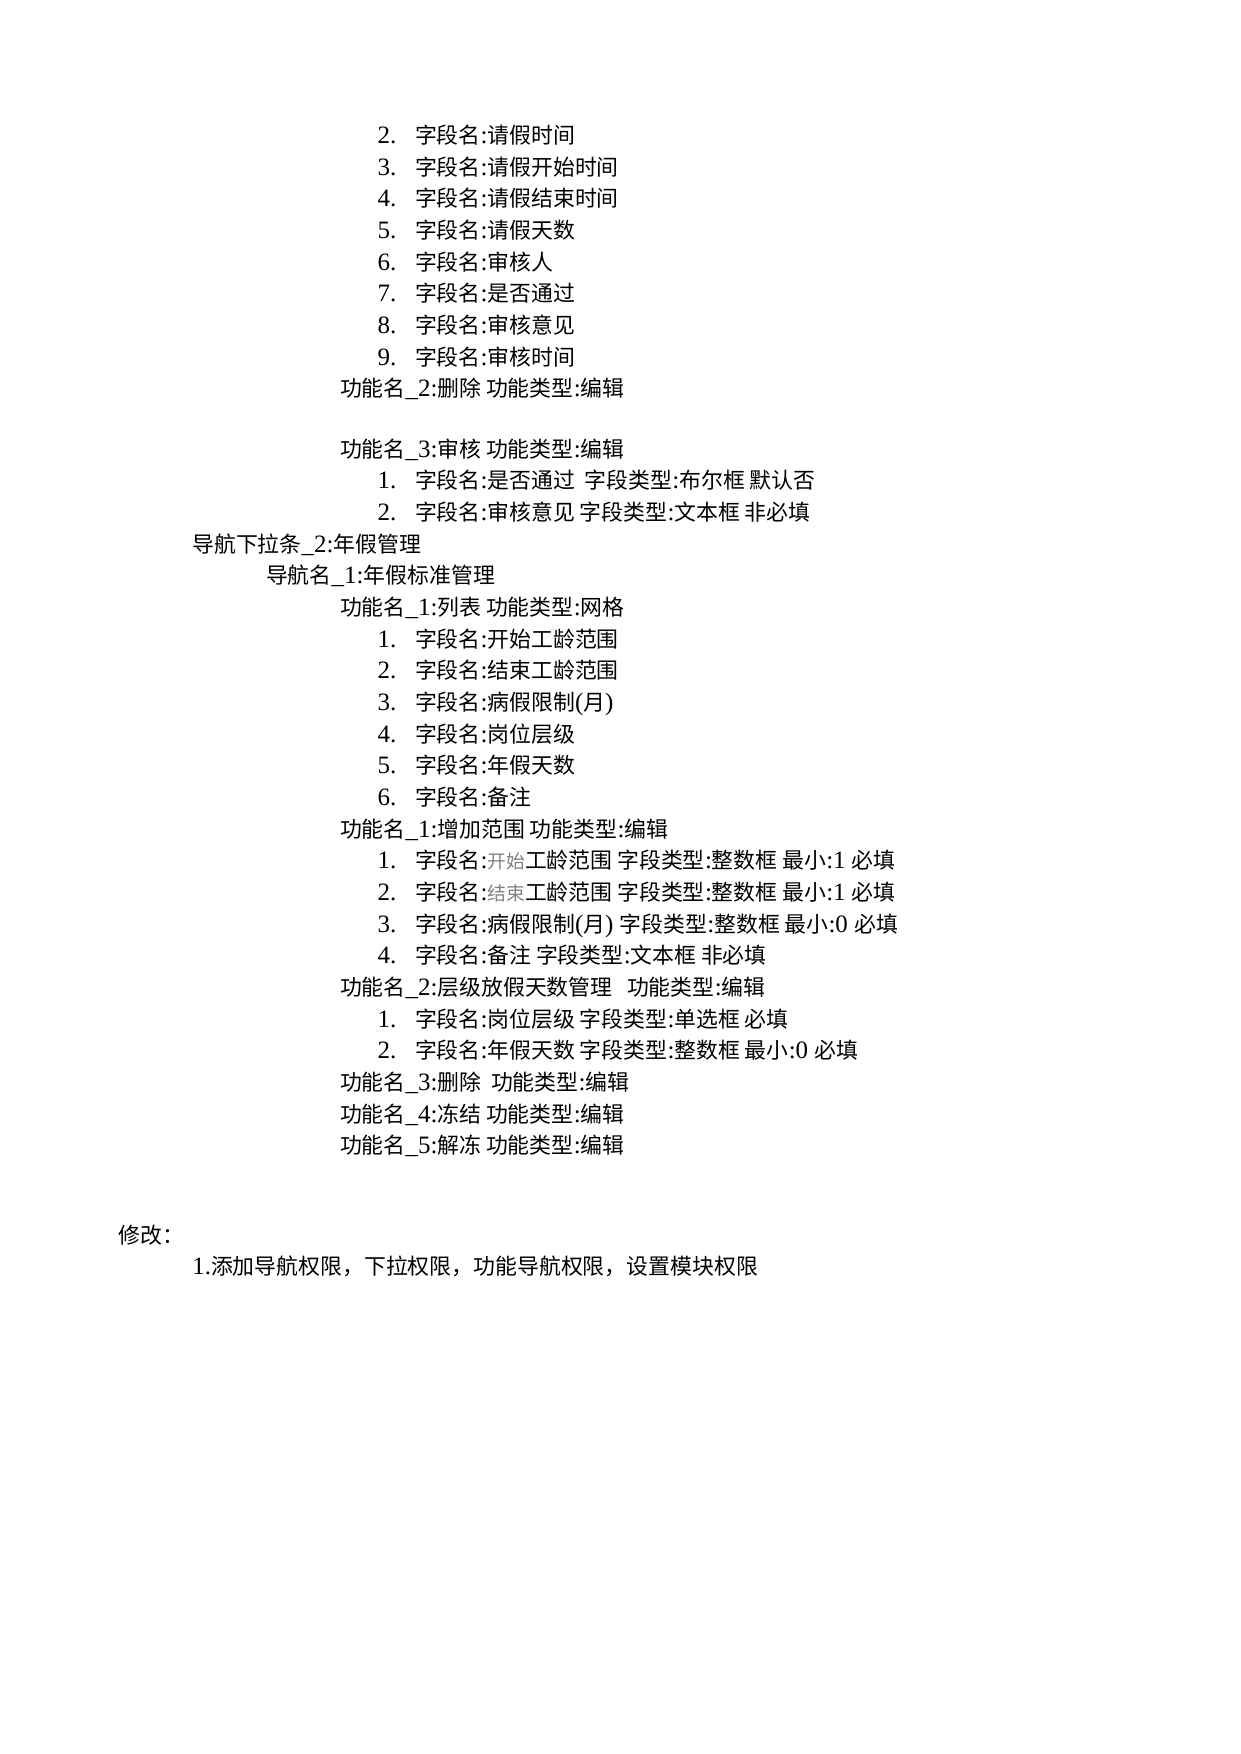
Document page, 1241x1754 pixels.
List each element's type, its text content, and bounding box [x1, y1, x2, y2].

text 功能名_1:增加范围 功能类型:编辑 [118, 812, 1122, 843]
text 导航名_1:年假标准管理 [118, 558, 1122, 590]
list 字段名:请假时间 [377, 118, 1122, 150]
list 字段名:病假限制(月) [377, 685, 1122, 717]
list 字段名:备注 [377, 780, 1122, 812]
list 字段名:年假天数 [377, 748, 1122, 780]
list 字段名:岗位层级 字段类型:单选框 必填 [377, 1002, 1122, 1033]
list 字段名:请假结束时间 [377, 181, 1122, 213]
text 功能名_5:解冻 功能类型:编辑 [118, 1128, 1122, 1160]
list 字段名:是否通过 字段类型:布尔框 默认否 [377, 463, 1122, 495]
text 1.添加导航权限，下拉权限，功能导航权限，设置模块权限 [118, 1249, 1122, 1281]
list 字段名:岗位层级 [377, 717, 1122, 748]
list 字段名:请假开始时间 [377, 150, 1122, 181]
list 字段名:备注 字段类型:文本框 非必填 [377, 938, 1122, 970]
text 修改： [118, 1218, 1122, 1249]
list 字段名:请假天数 [377, 213, 1122, 245]
text 功能名_1:列表 功能类型:网格 [118, 590, 1122, 622]
list 字段名:是否通过 [377, 276, 1122, 308]
list 字段名:审核意见 [377, 308, 1122, 340]
list 字段名:审核意见 字段类型:文本框 非必填 [377, 495, 1122, 527]
text 功能名_4:冻结 功能类型:编辑 [118, 1097, 1122, 1128]
text 功能名_3:删除 功能类型:编辑 [118, 1065, 1122, 1097]
text 功能名_2:层级放假天数管理 功能类型:编辑 [118, 970, 1122, 1002]
list 字段名:审核人 [377, 245, 1122, 276]
list 字段名:结束工龄范围 字段类型:整数框 最小:1 必填 [377, 875, 1122, 907]
list 字段名:结束工龄范围 [377, 653, 1122, 685]
text 功能名_2:删除 功能类型:编辑 [118, 371, 1122, 403]
list 字段名:开始工龄范围 字段类型:整数框 最小:1 必填 [377, 843, 1122, 875]
list 字段名:年假天数 字段类型:整数框 最小:0 必填 [377, 1033, 1122, 1065]
list 字段名:病假限制(月) 字段类型:整数框 最小:0 必填 [377, 907, 1122, 938]
text 功能名_3:审核 功能类型:编辑 [118, 432, 1122, 463]
text 导航下拉条_2:年假管理 [118, 527, 1122, 558]
list 字段名:审核时间 [377, 340, 1122, 371]
list 字段名:开始工龄范围 [377, 622, 1122, 653]
